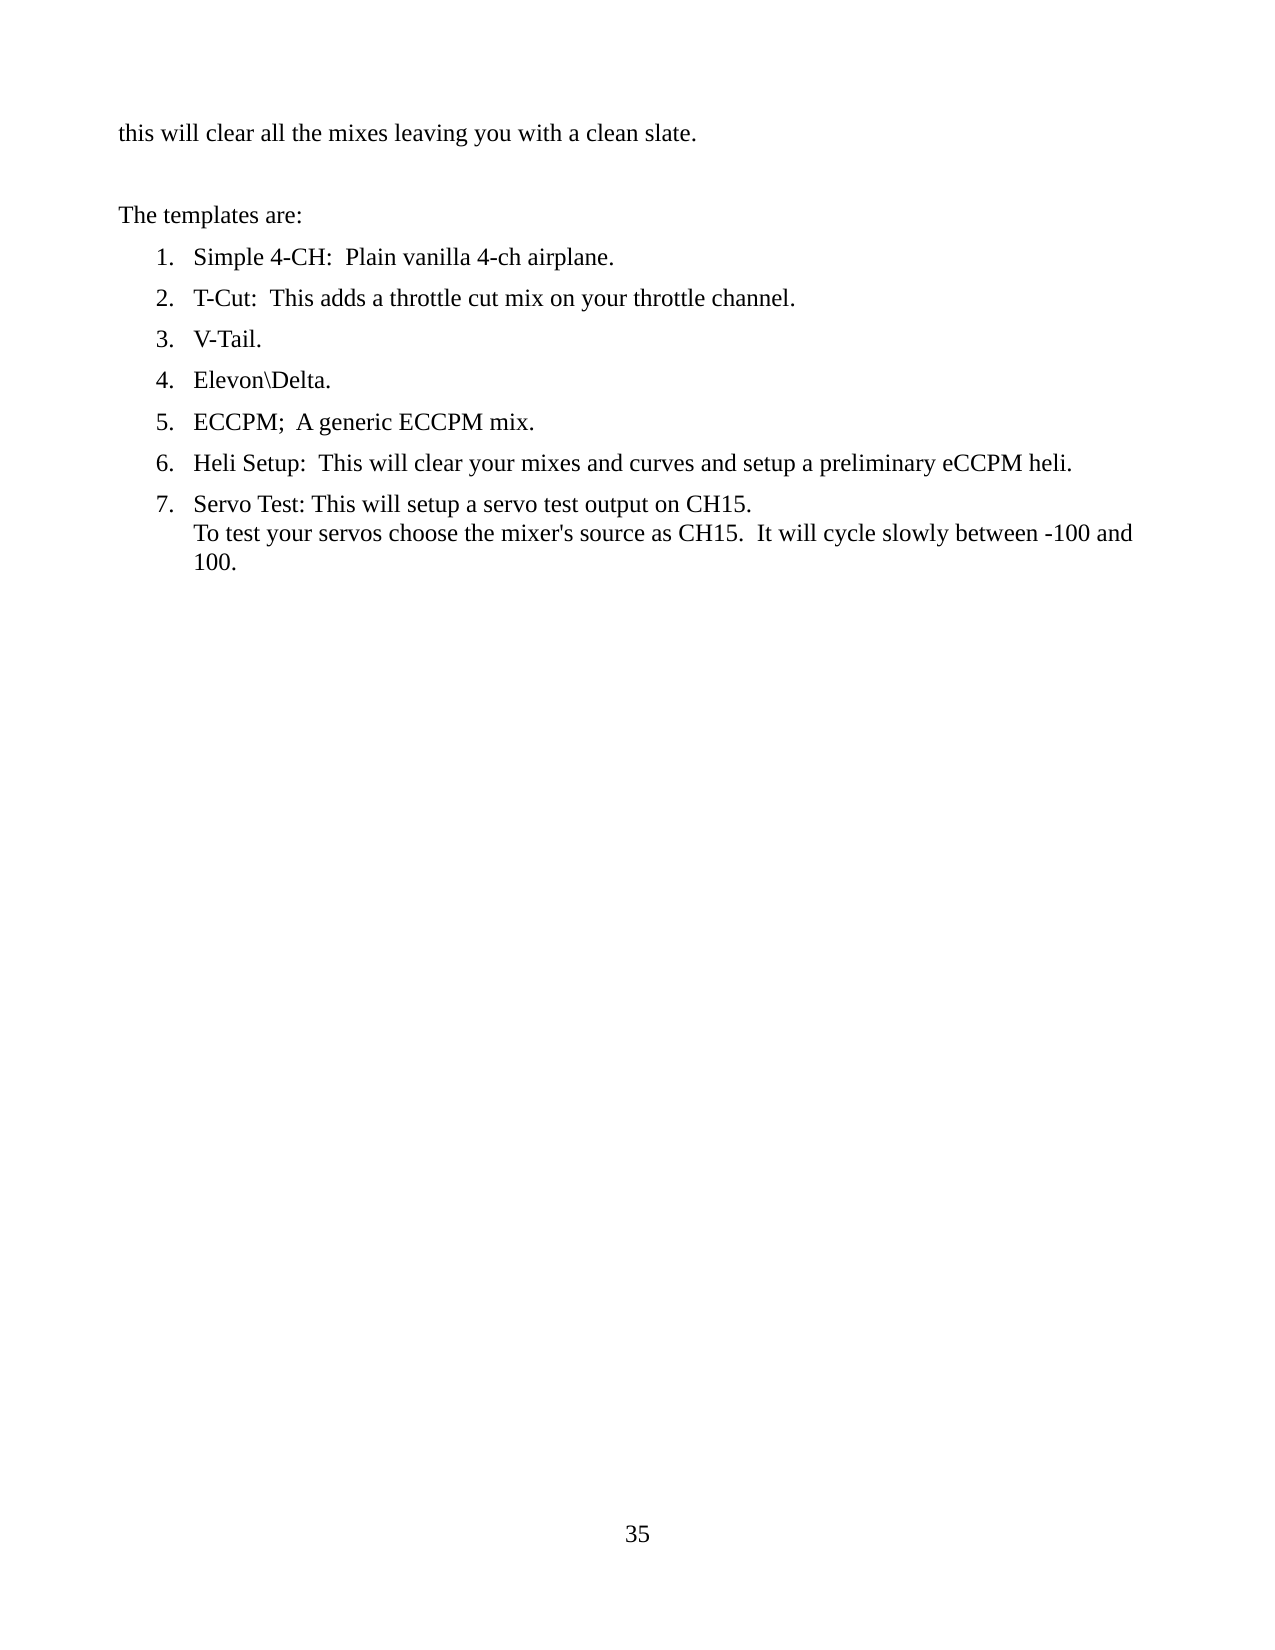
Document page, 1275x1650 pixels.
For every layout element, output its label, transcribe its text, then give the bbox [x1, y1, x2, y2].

list Simple 4-CH: Plain vanilla 4-ch airplane. [156, 242, 1157, 271]
text this will clear all the mixes leaving you with a clean slate. [118, 118, 1157, 147]
list V-Tail. [156, 324, 1157, 353]
list Servo Test: This will setup a servo test output on CH15. To test your servos choose the mixer's source as CH15. It will cycle slowly between -100 and 100. [156, 489, 1157, 576]
list ECCPM; A generic ECCPM mix. [156, 407, 1157, 436]
text The templates are: [118, 201, 1157, 229]
list Heli Setup: This will clear your mixes and curves and setup a preliminary eCCPM heli. [156, 448, 1157, 477]
list Elevon\Delta. [156, 366, 1157, 394]
list T-Cut: This adds a throttle cut mix on your throttle channel. [156, 283, 1157, 312]
